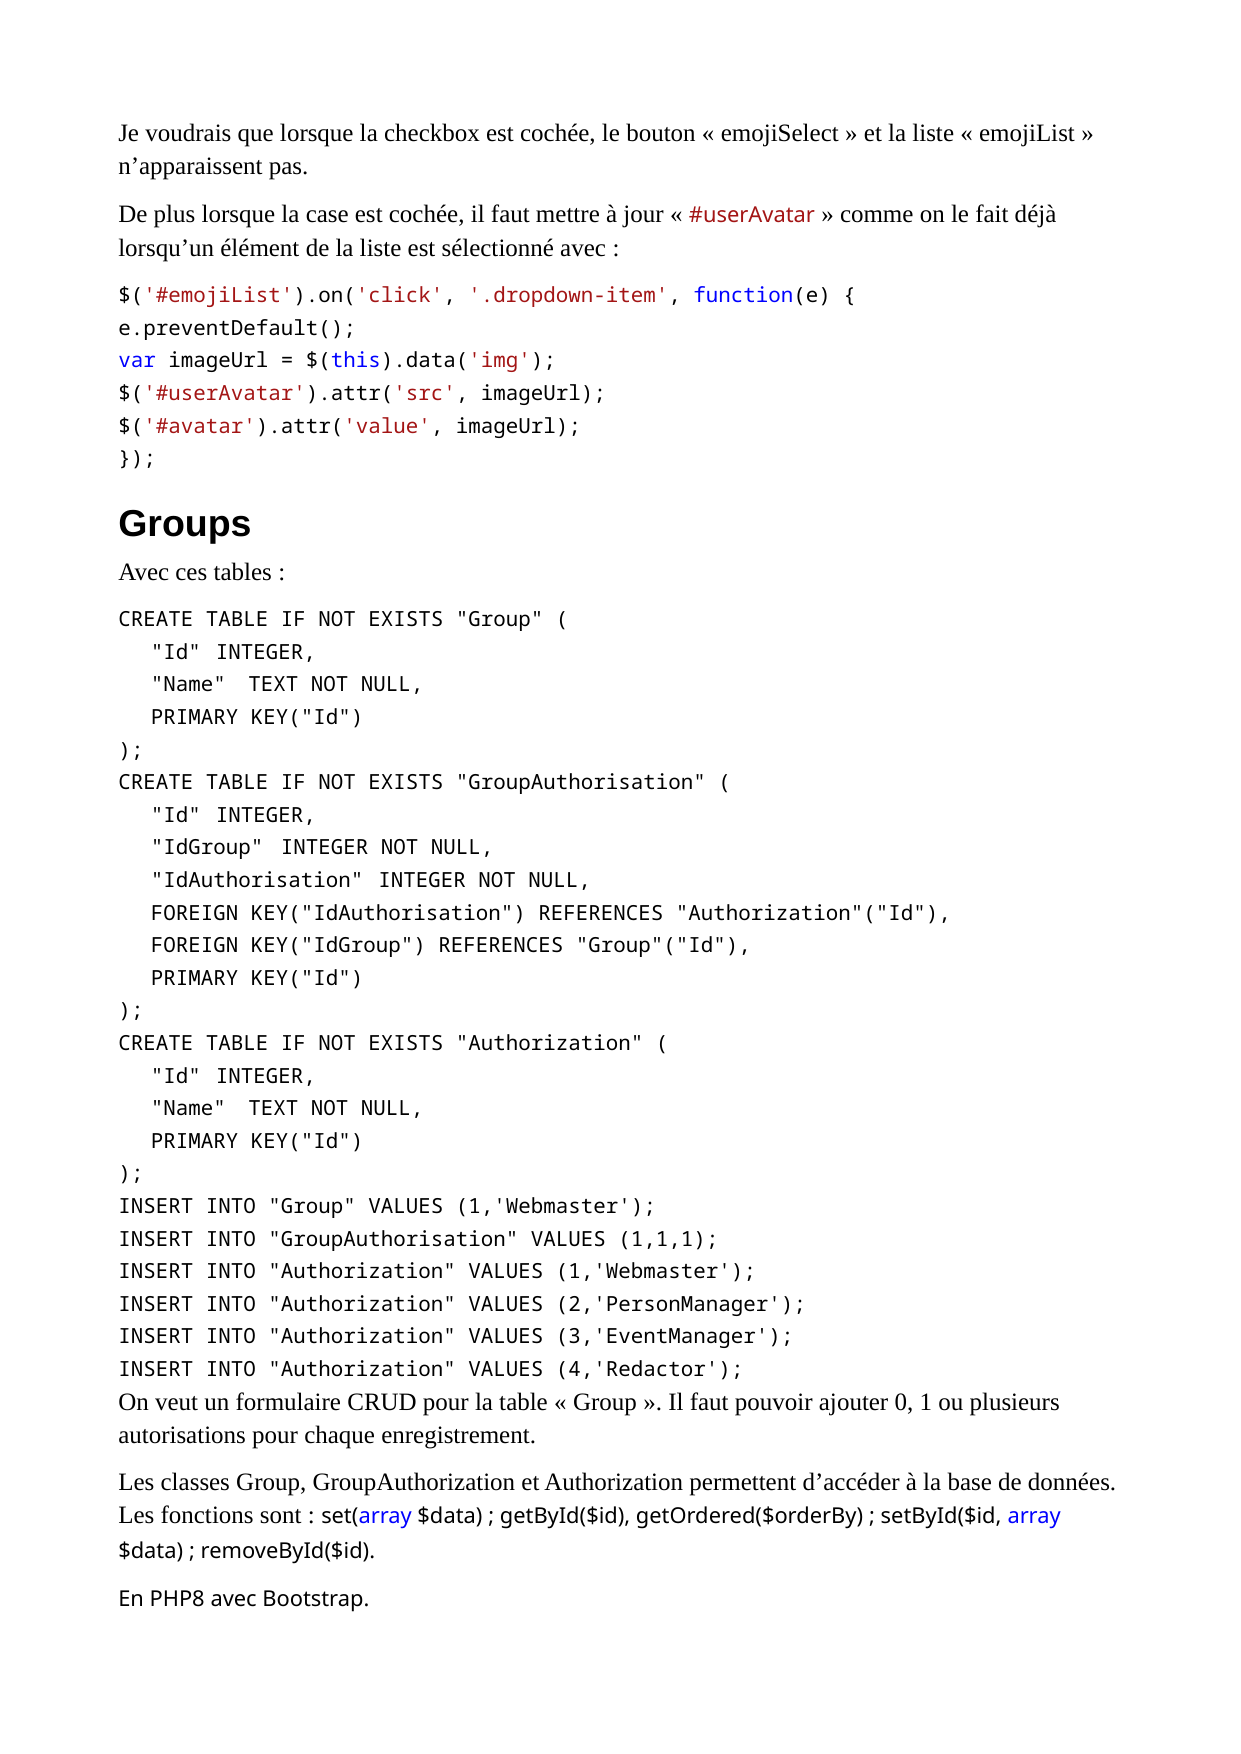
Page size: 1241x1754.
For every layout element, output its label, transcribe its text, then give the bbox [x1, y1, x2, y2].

text Avec ces tables : [118, 557, 1122, 585]
text CREATE TABLE IF NOT EXISTS "GroupAuthorisation" ( [118, 767, 1122, 796]
text $('#userAvatar').attr('src', imageUrl); [118, 378, 1122, 407]
text INSERT INTO "Authorization" VALUES (1,'Webmaster'); [118, 1256, 1122, 1285]
text "Id" INTEGER, [118, 1061, 1122, 1089]
text ); [118, 1158, 1122, 1187]
text INSERT INTO "Authorization" VALUES (2,'PersonManager'); [118, 1289, 1122, 1317]
text INSERT INTO "Group" VALUES (1,'Webmaster'); [118, 1191, 1122, 1219]
text "Id" INTEGER, [118, 800, 1122, 828]
text }); [118, 443, 1122, 472]
text CREATE TABLE IF NOT EXISTS "Group" ( [118, 604, 1122, 633]
text $('#avatar').attr('value', imageUrl); [118, 411, 1122, 439]
text "Id" INTEGER, [118, 637, 1122, 665]
text INSERT INTO "GroupAuthorisation" VALUES (1,1,1); [118, 1224, 1122, 1252]
text On veut un formulaire CRUD pour la table « Group ». Il faut pouvoir ajouter 0, 1 ou plusieurs autorisations pour chaque enregistrement. [118, 1387, 1122, 1448]
text INSERT INTO "Authorization" VALUES (4,'Redactor'); [118, 1354, 1122, 1383]
text FOREIGN KEY("IdAuthorisation") REFERENCES "Authorization"("Id"), [118, 898, 1122, 926]
text ); [118, 735, 1122, 763]
text Les classes Group, GroupAuthorization et Authorization permettent d’accéder à la base de données. Les fonctions sont : set(array $data) ; getById($id), getOrdered($orderBy) ; setById($id, array $data) ; removeById($id). [118, 1467, 1122, 1564]
text En PHP8 avec Bootstrap. [118, 1583, 1122, 1613]
text PRIMARY KEY("Id") [118, 963, 1122, 991]
text PRIMARY KEY("Id") [118, 702, 1122, 731]
text "Name" TEXT NOT NULL, [118, 669, 1122, 698]
text e.preventDefault(); [118, 313, 1122, 341]
text "IdAuthorisation" INTEGER NOT NULL, [118, 865, 1122, 893]
text PRIMARY KEY("Id") [118, 1126, 1122, 1154]
text INSERT INTO "Authorization" VALUES (3,'EventManager'); [118, 1322, 1122, 1350]
text $('#emojiList').on('click', '.dropdown-item', function(e) { [118, 280, 1122, 309]
text "IdGroup" INTEGER NOT NULL, [118, 832, 1122, 861]
text ); [118, 996, 1122, 1024]
subtitle Groups [118, 501, 1122, 544]
text FOREIGN KEY("IdGroup") REFERENCES "Group"("Id"), [118, 930, 1122, 959]
text "Name" TEXT NOT NULL, [118, 1093, 1122, 1122]
text var imageUrl = $(this).data('img'); [118, 346, 1122, 374]
text De plus lorsque la case est cochée, il faut mettre à jour « #userAvatar » comme on le fait déjà lorsqu’un élément de la liste est sélectionné avec : [118, 199, 1122, 262]
text Je voudrais que lorsque la checkbox est cochée, le bouton « emojiSelect » et la liste « emojiList » n’apparaissent pas. [118, 118, 1122, 180]
text CREATE TABLE IF NOT EXISTS "Authorization" ( [118, 1028, 1122, 1057]
